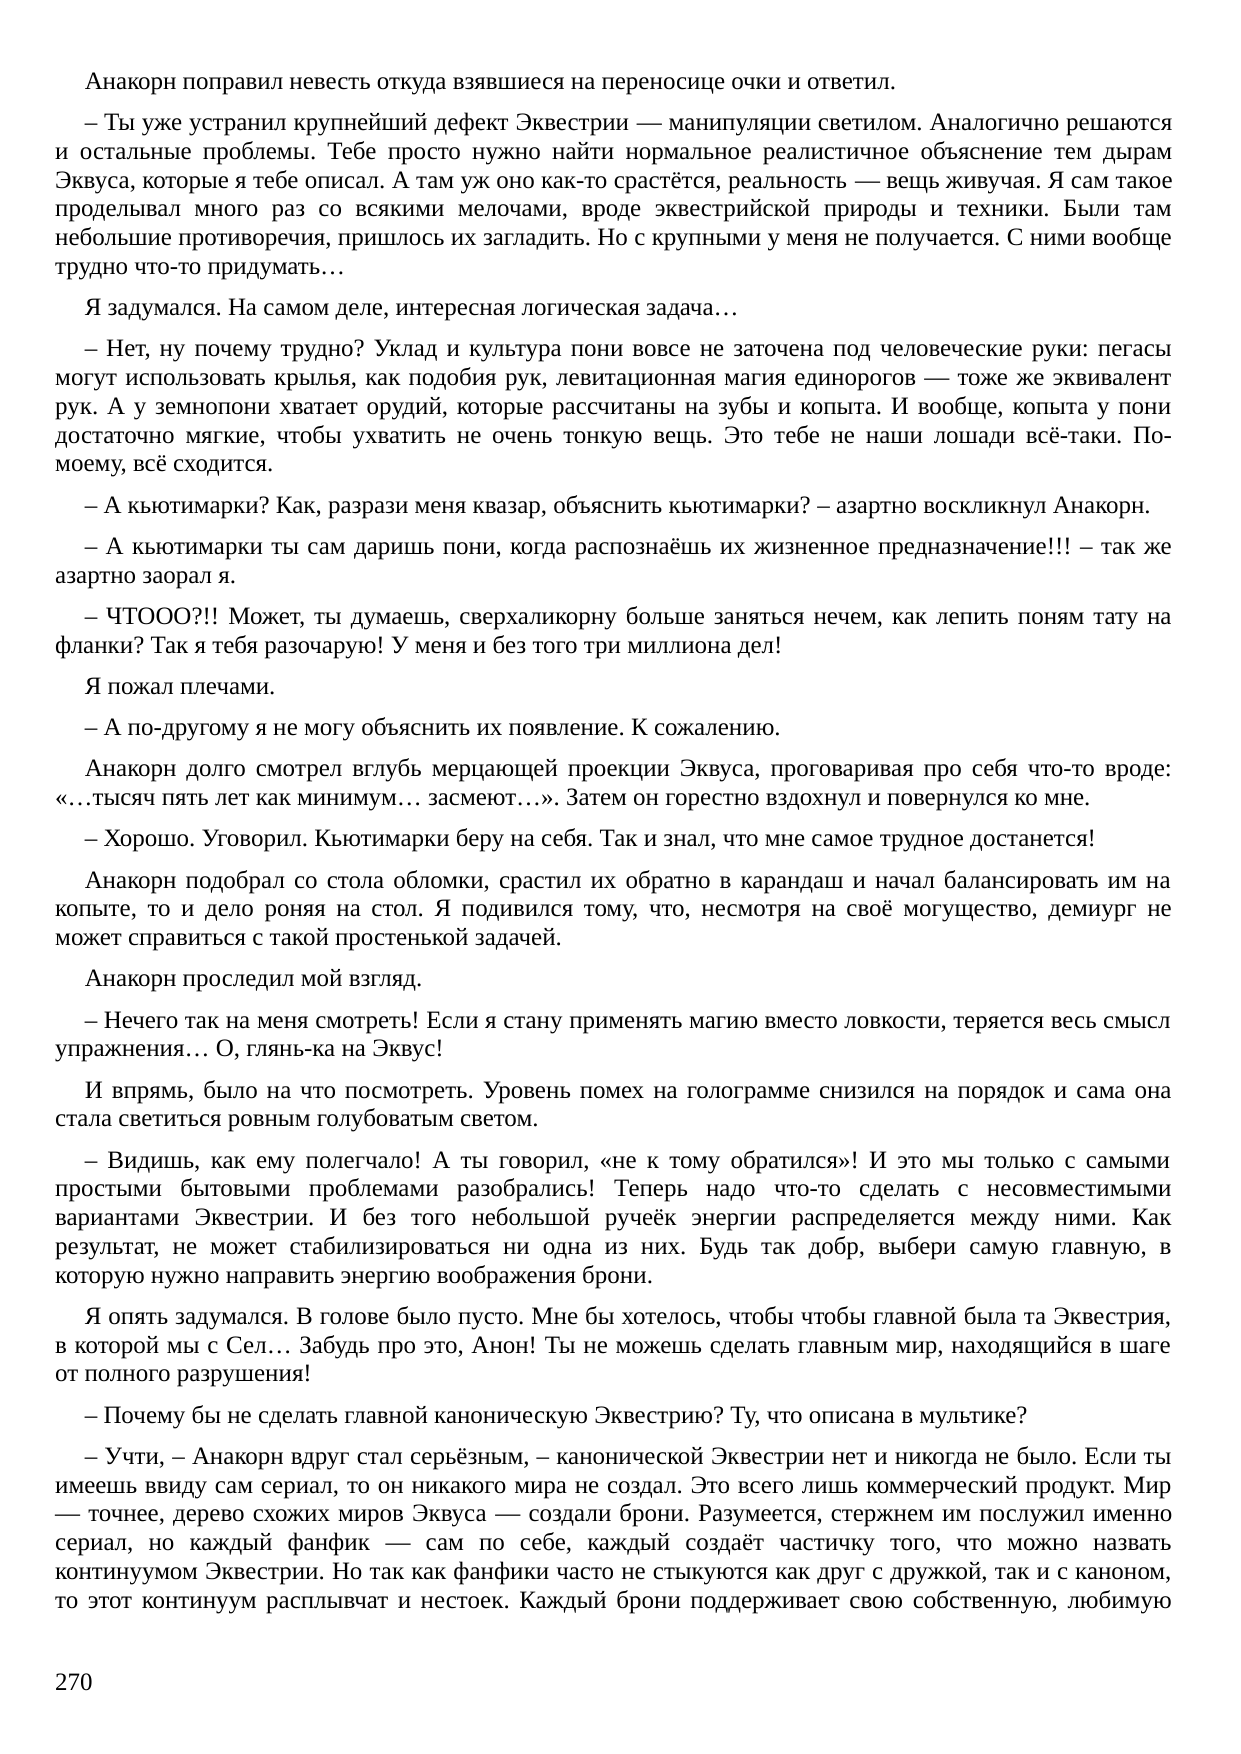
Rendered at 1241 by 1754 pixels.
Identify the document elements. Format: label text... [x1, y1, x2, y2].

text – Почему бы не сделать главной каноническую Эквестрию? Ту, что описана в мультике? [55, 1400, 1173, 1428]
text Я задумался. На самом деле, интересная логическая задача… [55, 292, 1173, 321]
text – Учти, – Анакорн вдруг стал серьёзным, – канонической Эквестрии нет и никогда не было. Если ты имеешь ввиду сам сериал, то он никакого мира не создал. Это всего лишь коммерческий продукт. Мир — точнее, дерево схожих миров Эквуса — создали брони. Разумеется, стержнем им послужил именно сериал, но каждый фанфик — сам по себе, каждый создаёт частичку того, что можно назвать континуумом Эквестрии. Но так как фанфики часто не стыкуются как друг с дружкой, так и с каноном, то этот континуум расплывчат и нестоек. Каждый брони поддерживает свою собственную, любимую [55, 1441, 1173, 1613]
text – А кьютимарки? Как, разрази меня квазар, объяснить кьютимарки? – азартно воскликнул Анакорн. [55, 490, 1173, 518]
text – Нечего так на меня смотреть! Если я стану применять магию вместо ловкости, теряется весь смысл упражнения… О, глянь-ка на Эквус! [55, 1005, 1173, 1062]
text – А кьютимарки ты сам даришь пони, когда распознаёшь их жизненное предназначение!!! – так же азартно заорал я. [55, 531, 1173, 588]
text Анакорн поправил невесть откуда взявшиеся на переносице очки и ответил. [55, 66, 1173, 95]
text Анакорн долго смотрел вглубь мерцающей проекции Эквуса, проговаривая про себя что-то вроде: «…тысяч пять лет как минимум… засмеют…». Затем он горестно вздохнул и повернулся ко мне. [55, 753, 1173, 811]
text Анакорн подобрал со стола обломки, срастил их обратно в карандаш и начал балансировать им на копыте, то и дело роняя на стол. Я подивился тому, что, несмотря на своё могущество, демиург не может справиться с такой простенькой задачей. [55, 865, 1173, 951]
text – Видишь, как ему полегчало! А ты говорил, «не к тому обратился»! И это мы только с самыми простыми бытовыми проблемами разобрались! Теперь надо что-то сделать с несовместимыми вариантами Эквестрии. И без того небольшой ручеёк энергии распределяется между ними. Как результат, не может стабилизироваться ни одна из них. Будь так добр, выбери самую главную, в которую нужно направить энергию воображения брони. [55, 1145, 1173, 1288]
text – ЧТООО?!! Может, ты думаешь, сверхаликорну больше заняться нечем, как лепить поням тату на фланки? Так я тебя разочарую! У меня и без того три миллиона дел! [55, 601, 1173, 658]
text Я пожал плечами. [55, 671, 1173, 700]
text – А по-другому я не могу объяснить их появление. К сожалению. [55, 712, 1173, 741]
text Я опять задумался. В голове было пусто. Мне бы хотелось, чтобы чтобы главной была та Эквестрия, в которой мы с Сел… Забудь про это, Анон! Ты не можешь сделать главным мир, находящийся в шаге от полного разрушения! [55, 1301, 1173, 1387]
text – Ты уже устранил крупнейший дефект Эквестрии — манипуляции светилом. Аналогично решаются и остальные проблемы. Тебе просто нужно найти нормальное реалистичное объяснение тем дырам Эквуса, которые я тебе описал. А там уж оно как-то срастётся, реальность — вещь живучая. Я сам такое проделывал много раз со всякими мелочами, вроде эквестрийской природы и техники. Были там небольшие противоречия, пришлось их загладить. Но с крупными у меня не получается. С ними вообще трудно что-то придумать… [55, 107, 1173, 280]
text Анакорн проследил мой взгляд. [55, 963, 1173, 992]
text И впрямь, было на что посмотреть. Уровень помех на голограмме снизился на порядок и сама она стала светиться ровным голубоватым светом. [55, 1075, 1173, 1132]
text – Хорошо. Уговорил. Кьютимарки беру на себя. Так и знал, что мне самое трудное достанется! [55, 823, 1173, 852]
text – Нет, ну почему трудно? Уклад и культура пони вовсе не заточена под человеческие руки: пегасы могут использовать крылья, как подобия рук, левитационная магия единорогов — тоже же эквивалент рук. А у земнопони хватает орудий, которые рассчитаны на зубы и копыта. И вообще, копыта у пони достаточно мягкие, чтобы ухватить не очень тонкую вещь. Это тебе не наши лошади всё-таки. По-моему, всё сходится. [55, 333, 1173, 477]
